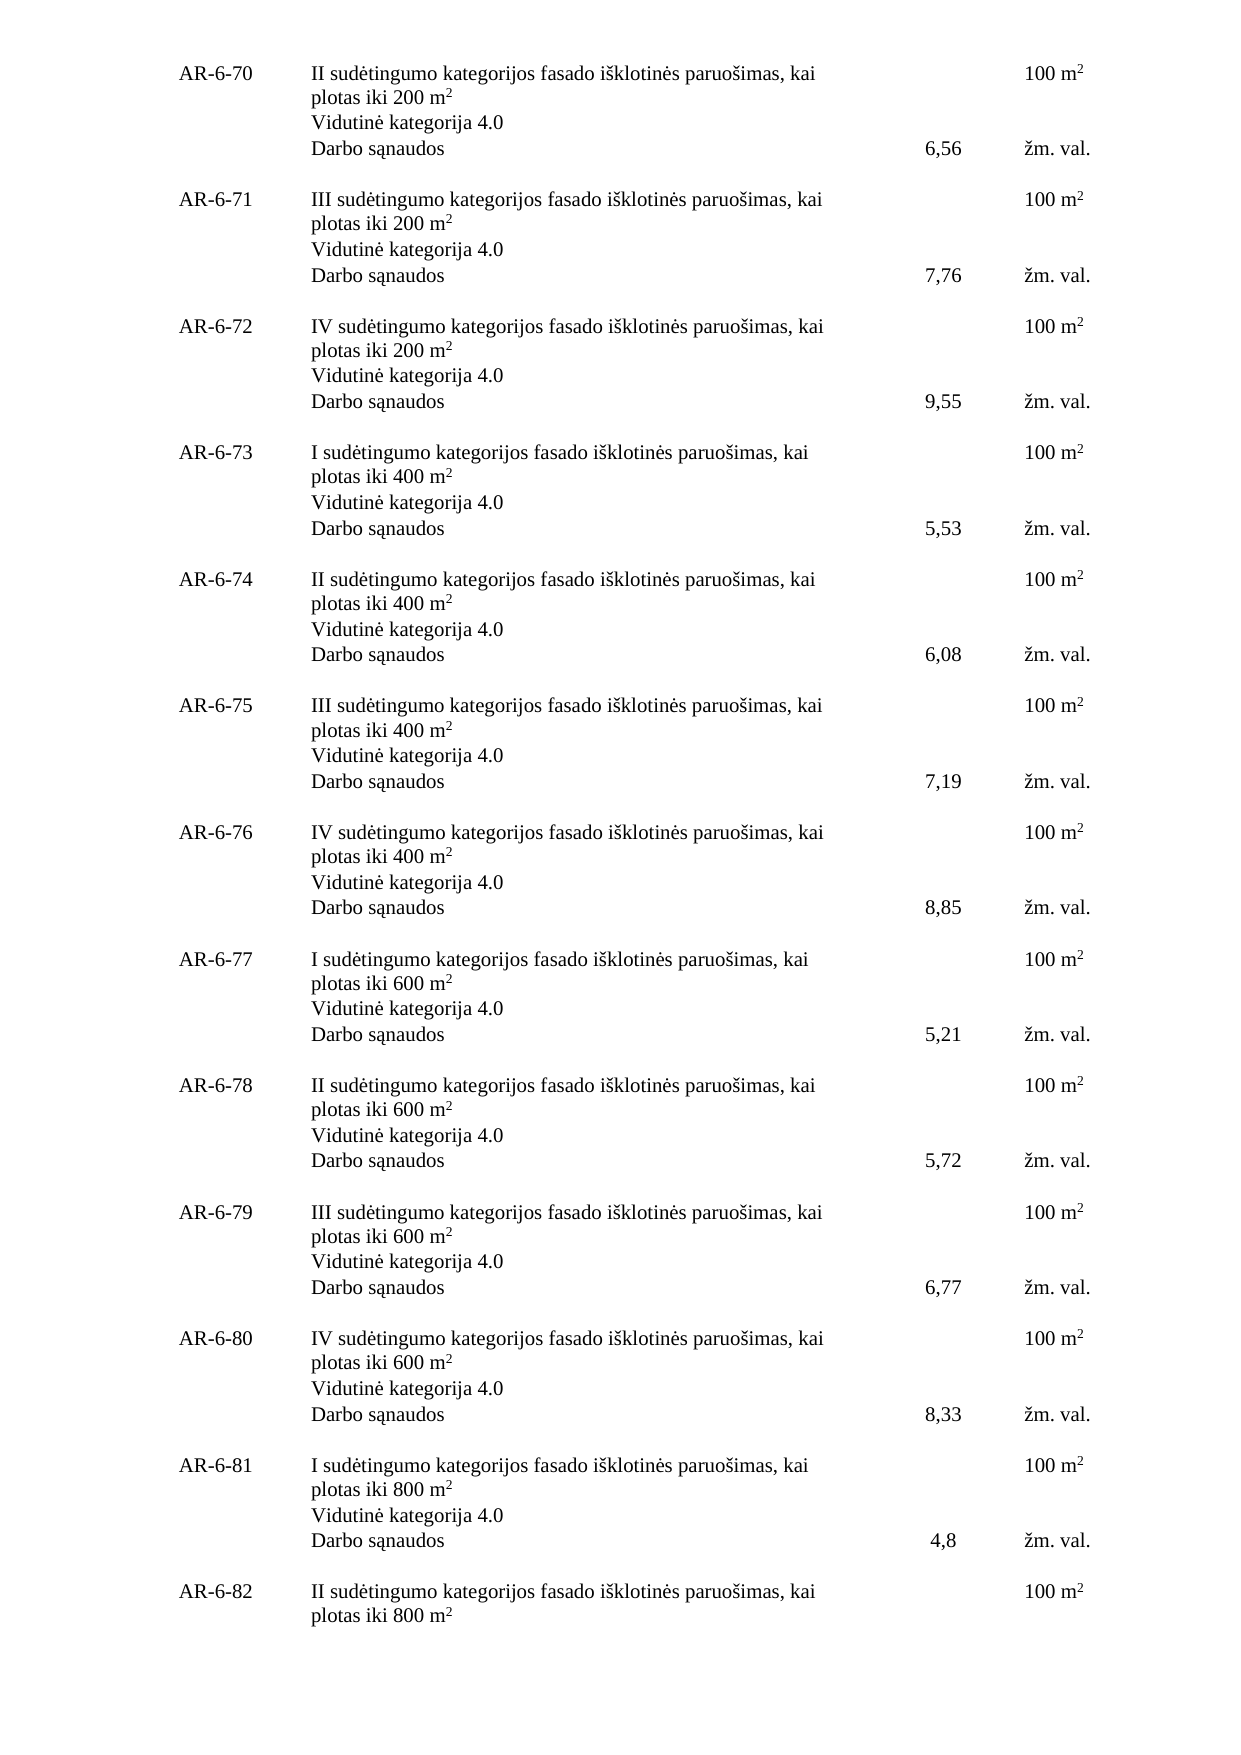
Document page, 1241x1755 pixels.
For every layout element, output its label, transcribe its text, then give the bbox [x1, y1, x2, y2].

table_cell Vidutinė kategorija 4.0 [309, 489, 864, 514]
table_cell [177, 767, 309, 793]
table_cell [1023, 362, 1181, 387]
table_cell [309, 793, 864, 818]
table_cell 5,21 [864, 1020, 1022, 1046]
table_cell [864, 1198, 1022, 1248]
table_cell I sudėtingumo kategorijos fasado išklotinės paruošimas, kai plotas iki 800 m2 [309, 1451, 864, 1501]
table_cell [309, 1173, 864, 1198]
table_cell [309, 1552, 864, 1578]
table_cell [1023, 793, 1181, 818]
table_cell Vidutinė kategorija 4.0 [309, 1501, 864, 1527]
table_cell [177, 1426, 309, 1451]
table_cell [864, 160, 1022, 186]
table_cell [864, 1299, 1022, 1325]
table_cell [864, 235, 1022, 261]
table_cell [177, 540, 309, 565]
table_cell 7,19 [864, 767, 1022, 793]
table_cell [1023, 1374, 1181, 1400]
table_cell [864, 362, 1022, 387]
table_cell [177, 1527, 309, 1552]
table_cell [177, 868, 309, 894]
table_cell [177, 919, 309, 945]
table_cell [864, 565, 1022, 615]
table_cell Darbo sąnaudos [309, 1274, 864, 1299]
table_cell [864, 59, 1022, 109]
table_cell [177, 261, 309, 287]
table_cell [1023, 995, 1181, 1020]
table_cell [864, 186, 1022, 235]
table_cell Darbo sąnaudos [309, 1147, 864, 1172]
table_cell [864, 489, 1022, 514]
table_cell žm. val. [1023, 894, 1181, 919]
table_cell [309, 1046, 864, 1072]
table_cell Darbo sąnaudos [309, 767, 864, 793]
table_cell [864, 1451, 1022, 1501]
table_cell [177, 1501, 309, 1527]
table_cell [1023, 160, 1181, 186]
table_cell 6,56 [864, 134, 1022, 160]
table_cell [177, 1374, 309, 1400]
table_cell [177, 894, 309, 919]
table_cell Vidutinė kategorija 4.0 [309, 1248, 864, 1273]
table_cell [177, 160, 309, 186]
table_cell [1023, 1046, 1181, 1072]
table_cell 100 m2 [1023, 1198, 1181, 1248]
table_cell AR-6-76 [177, 819, 309, 868]
table_cell [1023, 1501, 1181, 1527]
table_cell [177, 1121, 309, 1147]
table_cell [864, 1046, 1022, 1072]
table_cell [177, 1173, 309, 1198]
table_cell Darbo sąnaudos [309, 1527, 864, 1552]
table_cell II sudėtingumo kategorijos fasado išklotinės paruošimas, kai plotas iki 800 m2 [309, 1578, 864, 1627]
table_cell 6,77 [864, 1274, 1022, 1299]
table_cell Darbo sąnaudos [309, 388, 864, 413]
table_cell žm. val. [1023, 261, 1181, 287]
table_cell [864, 793, 1022, 818]
table_cell 100 m2 [1023, 59, 1181, 109]
table_cell [1023, 615, 1181, 641]
table_cell [309, 1426, 864, 1451]
table_cell 9,55 [864, 388, 1022, 413]
table_cell [309, 1299, 864, 1325]
table_cell [309, 919, 864, 945]
table_cell I sudėtingumo kategorijos fasado išklotinės paruošimas, kai plotas iki 600 m2 [309, 945, 864, 995]
table_cell [864, 540, 1022, 565]
table_cell [1023, 1173, 1181, 1198]
table_cell [177, 742, 309, 767]
table_cell Darbo sąnaudos [309, 894, 864, 919]
table_cell 100 m2 [1023, 819, 1181, 868]
table_cell [177, 287, 309, 312]
table_cell [864, 1426, 1022, 1451]
table_cell [177, 666, 309, 692]
table_cell [309, 160, 864, 186]
table_cell Darbo sąnaudos [309, 641, 864, 666]
table_cell Darbo sąnaudos [309, 261, 864, 287]
table_cell 6,08 [864, 641, 1022, 666]
table_cell [177, 1248, 309, 1273]
table_cell [1023, 109, 1181, 134]
table_cell [864, 1072, 1022, 1121]
table_cell [1023, 868, 1181, 894]
table_cell III sudėtingumo kategorijos fasado išklotinės paruošimas, kai plotas iki 200 m2 [309, 186, 864, 235]
table_cell Vidutinė kategorija 4.0 [309, 742, 864, 767]
table_cell [864, 692, 1022, 742]
table_cell Vidutinė kategorija 4.0 [309, 1374, 864, 1400]
table_cell [177, 235, 309, 261]
table_cell [309, 413, 864, 439]
table_cell [1023, 1121, 1181, 1147]
table_cell [864, 1552, 1022, 1578]
table_cell [864, 995, 1022, 1020]
table_cell [864, 945, 1022, 995]
table_cell II sudėtingumo kategorijos fasado išklotinės paruošimas, kai plotas iki 200 m2 [309, 59, 864, 109]
table_cell AR-6-71 [177, 186, 309, 235]
table_cell [864, 1121, 1022, 1147]
table_cell [1023, 1248, 1181, 1273]
table_cell žm. val. [1023, 514, 1181, 540]
table_cell [864, 413, 1022, 439]
table_cell [864, 439, 1022, 488]
table_cell IV sudėtingumo kategorijos fasado išklotinės paruošimas, kai plotas iki 200 m2 [309, 312, 864, 362]
table_cell [864, 868, 1022, 894]
table_cell II sudėtingumo kategorijos fasado išklotinės paruošimas, kai plotas iki 400 m2 [309, 565, 864, 615]
table_cell [864, 1374, 1022, 1400]
table_cell 4,8 [864, 1527, 1022, 1552]
table_cell žm. val. [1023, 767, 1181, 793]
table_cell 100 m2 [1023, 312, 1181, 362]
table_cell [177, 615, 309, 641]
table_cell [864, 287, 1022, 312]
table_cell AR-6-73 [177, 439, 309, 488]
table_cell Vidutinė kategorija 4.0 [309, 362, 864, 387]
table_cell [1023, 1552, 1181, 1578]
table_cell 8,33 [864, 1400, 1022, 1426]
table_cell 100 m2 [1023, 1072, 1181, 1121]
table_cell AR-6-74 [177, 565, 309, 615]
table_cell 7,76 [864, 261, 1022, 287]
table_cell AR-6-79 [177, 1198, 309, 1248]
table_cell žm. val. [1023, 641, 1181, 666]
table_cell AR-6-72 [177, 312, 309, 362]
table_cell [177, 489, 309, 514]
table_cell Vidutinė kategorija 4.0 [309, 868, 864, 894]
table_cell 100 m2 [1023, 439, 1181, 488]
table_cell Darbo sąnaudos [309, 1400, 864, 1426]
table_cell [177, 1299, 309, 1325]
table_cell [864, 1325, 1022, 1374]
table_cell Vidutinė kategorija 4.0 [309, 615, 864, 641]
table_cell [864, 312, 1022, 362]
table_cell žm. val. [1023, 388, 1181, 413]
table_cell [177, 1274, 309, 1299]
table_cell IV sudėtingumo kategorijos fasado išklotinės paruošimas, kai plotas iki 400 m2 [309, 819, 864, 868]
table_cell [864, 109, 1022, 134]
table_cell AR-6-81 [177, 1451, 309, 1501]
table_cell [309, 540, 864, 565]
table_cell IV sudėtingumo kategorijos fasado išklotinės paruošimas, kai plotas iki 600 m2 [309, 1325, 864, 1374]
table_cell Darbo sąnaudos [309, 1020, 864, 1046]
table_cell 100 m2 [1023, 186, 1181, 235]
table_cell [177, 388, 309, 413]
table_cell [864, 819, 1022, 868]
table_cell [1023, 413, 1181, 439]
table_cell [864, 1173, 1022, 1198]
table_cell [177, 413, 309, 439]
table_cell AR-6-80 [177, 1325, 309, 1374]
table_cell [1023, 919, 1181, 945]
table_cell žm. val. [1023, 1527, 1181, 1552]
table_cell III sudėtingumo kategorijos fasado išklotinės paruošimas, kai plotas iki 600 m2 [309, 1198, 864, 1248]
table_cell [864, 919, 1022, 945]
table_cell [177, 1400, 309, 1426]
table_cell [1023, 666, 1181, 692]
table_cell [177, 362, 309, 387]
table_cell [1023, 742, 1181, 767]
table_cell [1023, 1299, 1181, 1325]
table_cell [1023, 489, 1181, 514]
table_cell žm. val. [1023, 1147, 1181, 1172]
table_cell 5,53 [864, 514, 1022, 540]
table_cell Darbo sąnaudos [309, 134, 864, 160]
table_cell 100 m2 [1023, 1578, 1181, 1627]
table_cell 100 m2 [1023, 692, 1181, 742]
table_cell [864, 615, 1022, 641]
table_cell I sudėtingumo kategorijos fasado išklotinės paruošimas, kai plotas iki 400 m2 [309, 439, 864, 488]
table_cell [1023, 235, 1181, 261]
table_cell Vidutinė kategorija 4.0 [309, 235, 864, 261]
table_cell [177, 1552, 309, 1578]
table_cell III sudėtingumo kategorijos fasado išklotinės paruošimas, kai plotas iki 400 m2 [309, 692, 864, 742]
table_cell [177, 793, 309, 818]
table_cell Vidutinė kategorija 4.0 [309, 1121, 864, 1147]
table_cell AR-6-75 [177, 692, 309, 742]
table_cell AR-6-82 [177, 1578, 309, 1627]
table_cell [1023, 1426, 1181, 1451]
table_cell [177, 995, 309, 1020]
table_cell [177, 109, 309, 134]
table_cell II sudėtingumo kategorijos fasado išklotinės paruošimas, kai plotas iki 600 m2 [309, 1072, 864, 1121]
table_cell [177, 1147, 309, 1172]
table_cell 8,85 [864, 894, 1022, 919]
table_cell [864, 1501, 1022, 1527]
table_cell [864, 742, 1022, 767]
table_cell [1023, 287, 1181, 312]
table_cell 100 m2 [1023, 1451, 1181, 1501]
table_cell [864, 1248, 1022, 1273]
table_cell AR-6-78 [177, 1072, 309, 1121]
table_cell žm. val. [1023, 134, 1181, 160]
table_cell [177, 134, 309, 160]
table_cell 100 m2 [1023, 945, 1181, 995]
table_cell 100 m2 [1023, 1325, 1181, 1374]
table_cell [309, 666, 864, 692]
table_cell Darbo sąnaudos [309, 514, 864, 540]
table_cell žm. val. [1023, 1020, 1181, 1046]
table_cell [177, 514, 309, 540]
table_cell [864, 666, 1022, 692]
table_cell [177, 641, 309, 666]
table_cell AR-6-77 [177, 945, 309, 995]
table_cell [1023, 540, 1181, 565]
table_cell [177, 1020, 309, 1046]
table_cell 100 m2 [1023, 565, 1181, 615]
table_cell Vidutinė kategorija 4.0 [309, 109, 864, 134]
table_cell 5,72 [864, 1147, 1022, 1172]
table_cell [309, 287, 864, 312]
table_cell žm. val. [1023, 1400, 1181, 1426]
table_cell [177, 1046, 309, 1072]
table_cell [864, 1578, 1022, 1627]
table_cell Vidutinė kategorija 4.0 [309, 995, 864, 1020]
table_cell žm. val. [1023, 1274, 1181, 1299]
table_cell AR-6-70 [177, 59, 309, 109]
